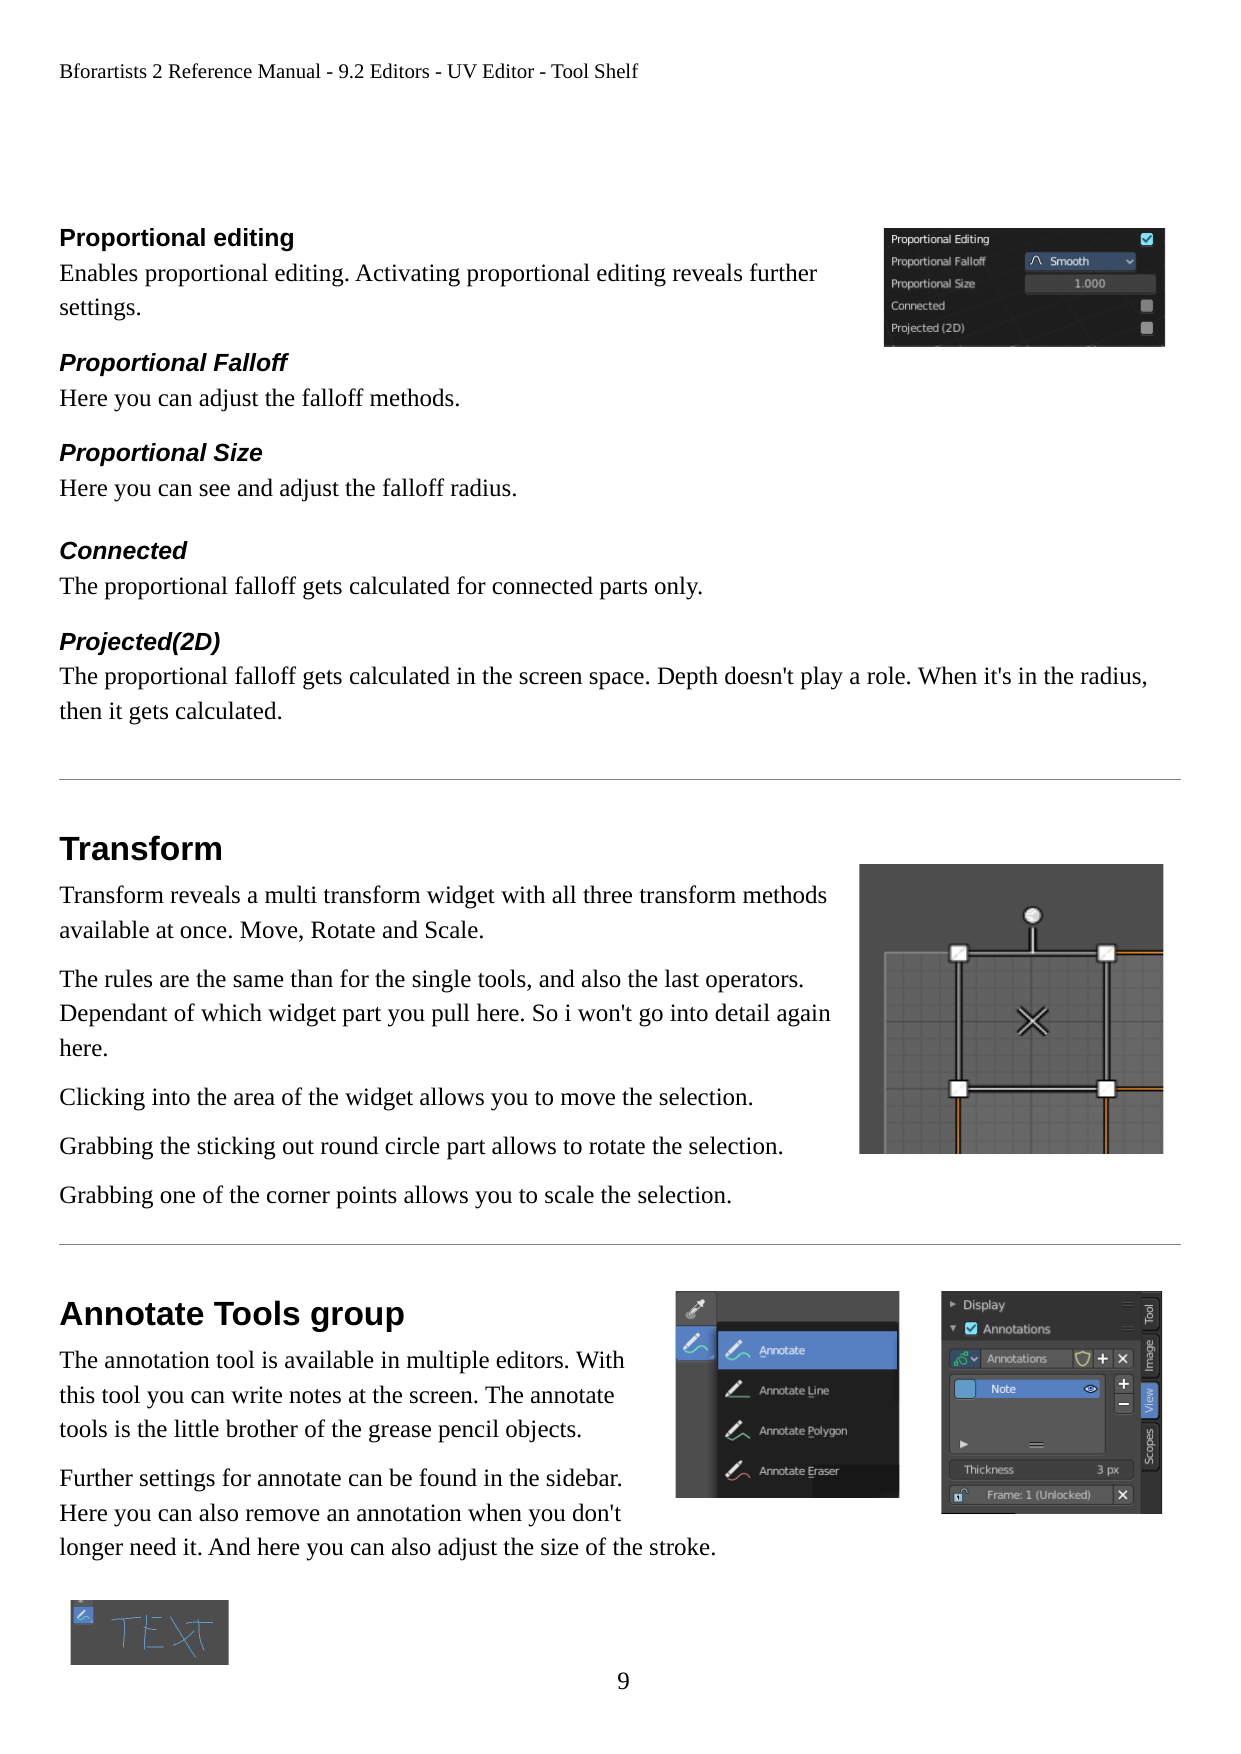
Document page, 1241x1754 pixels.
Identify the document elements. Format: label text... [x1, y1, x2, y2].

subtitle Proportional Size [59, 438, 1181, 466]
subtitle Projected(2D) [59, 627, 1181, 655]
text Here you can see and adjust the falloff radius. [59, 473, 1181, 501]
subtitle Transform [59, 829, 1181, 868]
subtitle [900, 1294, 941, 1333]
text Further settings for annotate can be found in the sidebar. Here you can also remove an annotation when you don't longer need it. And here you can also adjust the size of the stroke. [59, 1463, 1181, 1561]
picture [675, 1291, 900, 1498]
text Clicking into the area of the widget allows you to move the selection. [59, 1082, 859, 1111]
text Grabbing one of the corner points allows you to scale the selection. [59, 1180, 1181, 1209]
subtitle Proportional Falloff [59, 348, 1181, 376]
text The rules are the same than for the single tools, and also the last operators. Dependant of which widget part you pull here. So i won't go into detail again here. [59, 964, 859, 1062]
subtitle Proportional editing [59, 223, 1181, 252]
text The proportional falloff gets calculated for connected parts only. [59, 571, 1181, 600]
text Enables proportional editing. Activating proportional editing reveals further settings. [59, 258, 883, 321]
subtitle Connected [59, 536, 1181, 565]
text The annotation tool is available in multiple editors. With this tool you can write notes at the screen. The annotate tools is the little brother of the grease pencil objects. [59, 1345, 675, 1443]
picture [941, 1291, 1163, 1514]
text The proportional falloff gets calculated in the screen space. Depth doesn't play a role. When it's in the radius, then it gets calculated. [59, 661, 1181, 724]
picture [883, 228, 1166, 347]
text Grabbing the sticking out round circle part allows to rotate the selection. [59, 1131, 1181, 1160]
picture [859, 864, 1164, 1154]
text [900, 1345, 941, 1443]
picture [70, 1600, 229, 1665]
subtitle [1163, 1294, 1181, 1333]
subtitle Annotate Tools group [59, 1294, 675, 1333]
text Here you can adjust the falloff methods. [59, 383, 1181, 411]
text Transform reveals a multi transform widget with all three transform methods available at once. Move, Rotate and Scale. [59, 880, 859, 944]
